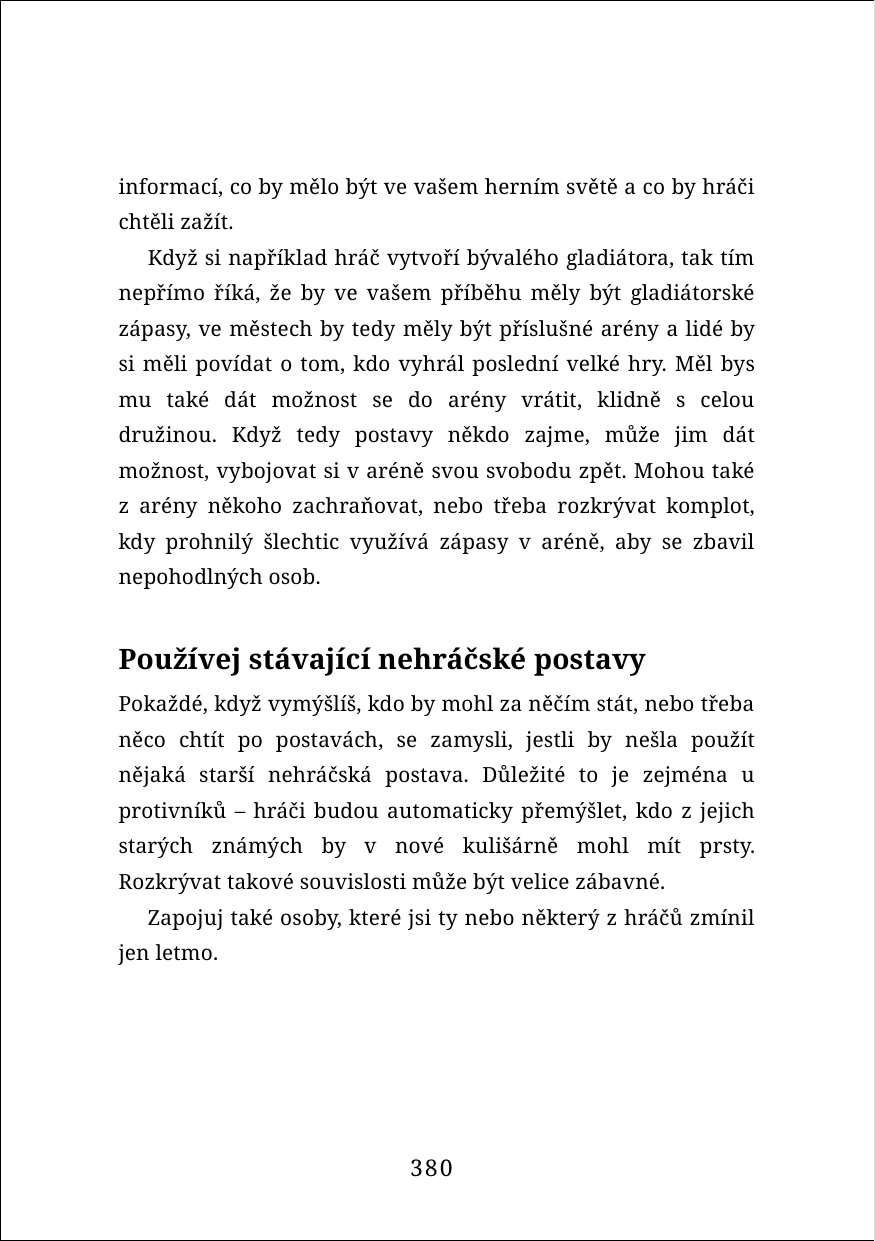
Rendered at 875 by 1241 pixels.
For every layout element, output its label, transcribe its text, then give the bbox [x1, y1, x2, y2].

text Pokaždé, když vymýšlíš, kdo by mohl za něčím stát, nebo třeba něco chtít po postavách, se zamysli, jestli by nešla použít nějaká starší nehráčská postava. Důležité to je zejména u protivníků – hráči budou automaticky přemýšlet, kdo z jejich starých známých by v nové kulišárně mohl mít prsty. Rozkrývat takové souvislosti může být velice zábavné. Zapojuj také osoby, které jsi ty nebo některý z hráčů zmínil jen letmo. [118, 689, 756, 967]
text informací, co by mělo být ve vašem herním světě a co by hráči chtěli zažít. Když si například hráč vytvoří bývalého gladiátora, tak tím nepřímo říká, že by ve vašem příběhu měly být gladiátorské zápasy, ve městech by tedy měly být příslušné arény a lidé by si měli povídat o tom, kdo vyhrál poslední velké hry. Měl bys mu také dát možnost se do arény vrátit, klidně s celou družinou. Když tedy postavy někdo zajme, může jim dát možnost, vybojovat si v aréně svou svobodu zpět. Mohou také z arény někoho zachraňovat, nebo třeba rozkrývat komplot, kdy prohnilý šlechtic využívá zápasy v aréně, aby se zbavil nepohodlných osob. [118, 172, 756, 591]
subtitle Používej stávající nehráčské postavy [118, 639, 756, 678]
